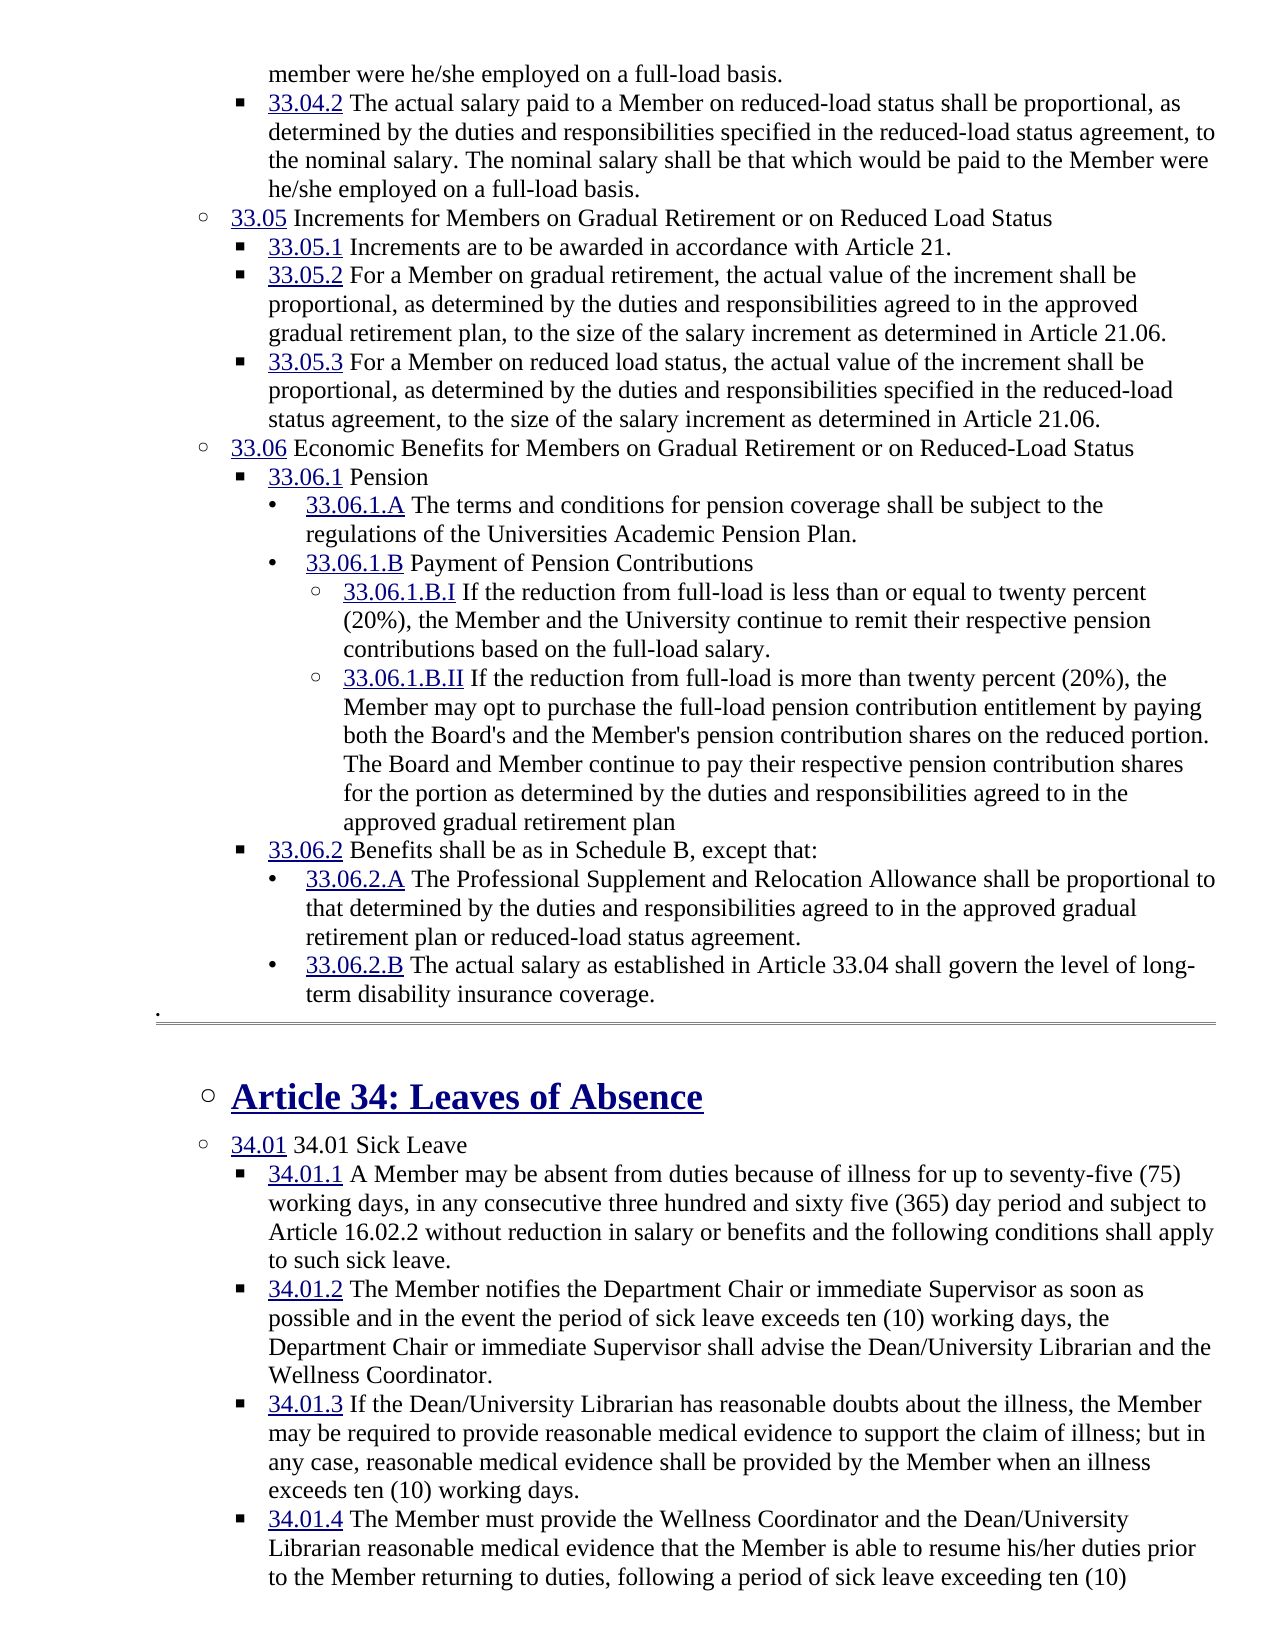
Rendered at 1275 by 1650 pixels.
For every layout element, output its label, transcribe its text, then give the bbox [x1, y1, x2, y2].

subtitle Article 34: Leaves of Absence [193, 1075, 1216, 1118]
list 33.05.3 For a Member on reduced load status, the actual value of the increment shall be proportional, as determined by the duties and responsibilities specified in the reduced-load status agreement, to the size of the salary increment as determined in Article 21.06. [231, 347, 1216, 433]
list 33.06.1.B.I If the reduction from full-load is less than or equal to twenty percent (20%), the Member and the University continue to remit their respective pension contributions based on the full-load salary. [306, 577, 1216, 663]
list 33.05.1 Increments are to be awarded in accordance with Article 21. [231, 232, 1216, 260]
list 34.01.2 The Member notifies the Department Chair or immediate Supervisor as soon as possible and in the event the period of sick leave exceeds ten (10) working days, the Department Chair or immediate Supervisor shall advise the Dean/University Librarian and the Wellness Coordinator. [231, 1274, 1216, 1389]
list 33.06.2.A The Professional Supplement and Relocation Allowance shall be proportional to that determined by the duties and responsibilities agreed to in the approved gradual retirement plan or reduced-load status agreement. [268, 864, 1216, 950]
list 34.01 34.01 Sick Leave [193, 1130, 1216, 1159]
list 34.01.4 The Member must provide the Wellness Coordinator and the Dean/University Librarian reasonable medical evidence that the Member is able to resume his/her duties prior to the Member returning to duties, following a period of sick leave exceeding ten (10) [231, 1504, 1216, 1590]
list 33.06.2.B The actual salary as established in Article 33.04 shall govern the level of long-term disability insurance coverage. [268, 950, 1216, 1008]
list 33.06.1 Pension [231, 462, 1216, 490]
list 33.06.1.B Payment of Pension Contributions [268, 548, 1216, 577]
list 33.04.2 The actual salary paid to a Member on reduced-load status shall be proportional, as determined by the duties and responsibilities specified in the reduced-load status agreement, to the nominal salary. The nominal salary shall be that which would be paid to the Member were he/she employed on a full-load basis. [231, 88, 1216, 203]
list 34.01.1 A Member may be absent from duties because of illness for up to seventy-five (75) working days, in any consecutive three hundred and sixty five (365) day period and subject to Article 16.02.2 without reduction in salary or benefits and the following conditions shall apply to such sick leave. [231, 1159, 1216, 1274]
list 33.05 Increments for Members on Gradual Retirement or on Reduced Load Status [193, 203, 1216, 232]
list 33.06.1.A The terms and conditions for pension coverage shall be subject to the regulations of the Universities Academic Pension Plan. [268, 490, 1216, 548]
list 33.06.2 Benefits shall be as in Schedule B, except that: [231, 835, 1216, 864]
list 33.05.2 For a Member on gradual retirement, the actual value of the increment shall be proportional, as determined by the duties and responsibilities agreed to in the approved gradual retirement plan, to the size of the salary increment as determined in Article 21.06. [231, 260, 1216, 347]
list 33.06.1.B.II If the reduction from full-load is more than twenty percent (20%), the Member may opt to purchase the full-load pension contribution entitlement by paying both the Board's and the Member's pension contribution shares on the reduced portion. The Board and Member continue to pay their respective pension contribution shares for the portion as determined by the duties and responsibilities agreed to in the approved gradual retirement plan [306, 663, 1216, 835]
list member were he/she employed on a full-load basis. [231, 59, 1216, 88]
list 33.06 Economic Benefits for Members on Gradual Retirement or on Reduced-Load Status [193, 433, 1216, 462]
list 34.01.3 If the Dean/University Librarian has reasonable doubts about the illness, the Member may be required to provide reasonable medical evidence to support the claim of illness; but in any case, reasonable medical evidence shall be provided by the Member when an illness exceeds ten (10) working days. [231, 1389, 1216, 1504]
